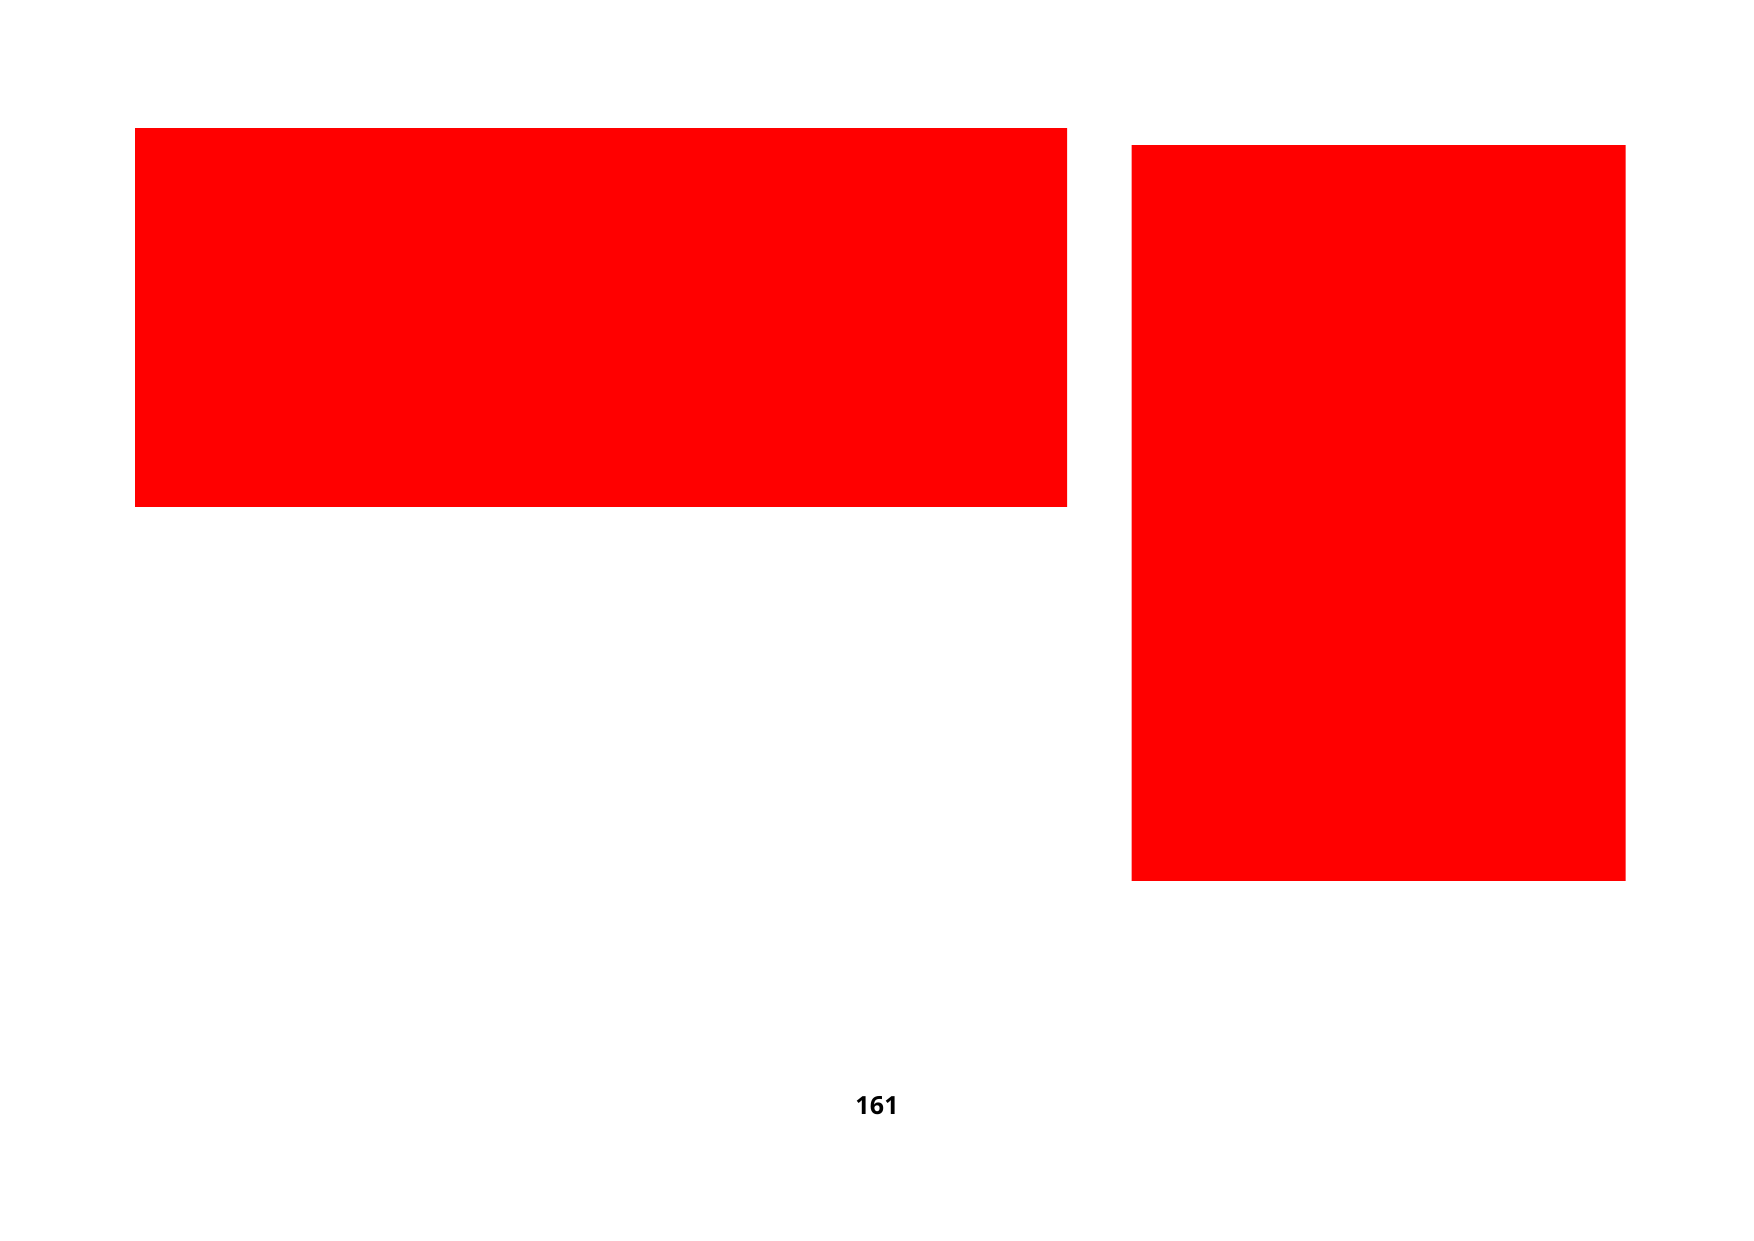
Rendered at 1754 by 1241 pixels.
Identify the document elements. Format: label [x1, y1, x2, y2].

picture [135, 128, 1068, 507]
picture [1131, 145, 1626, 881]
